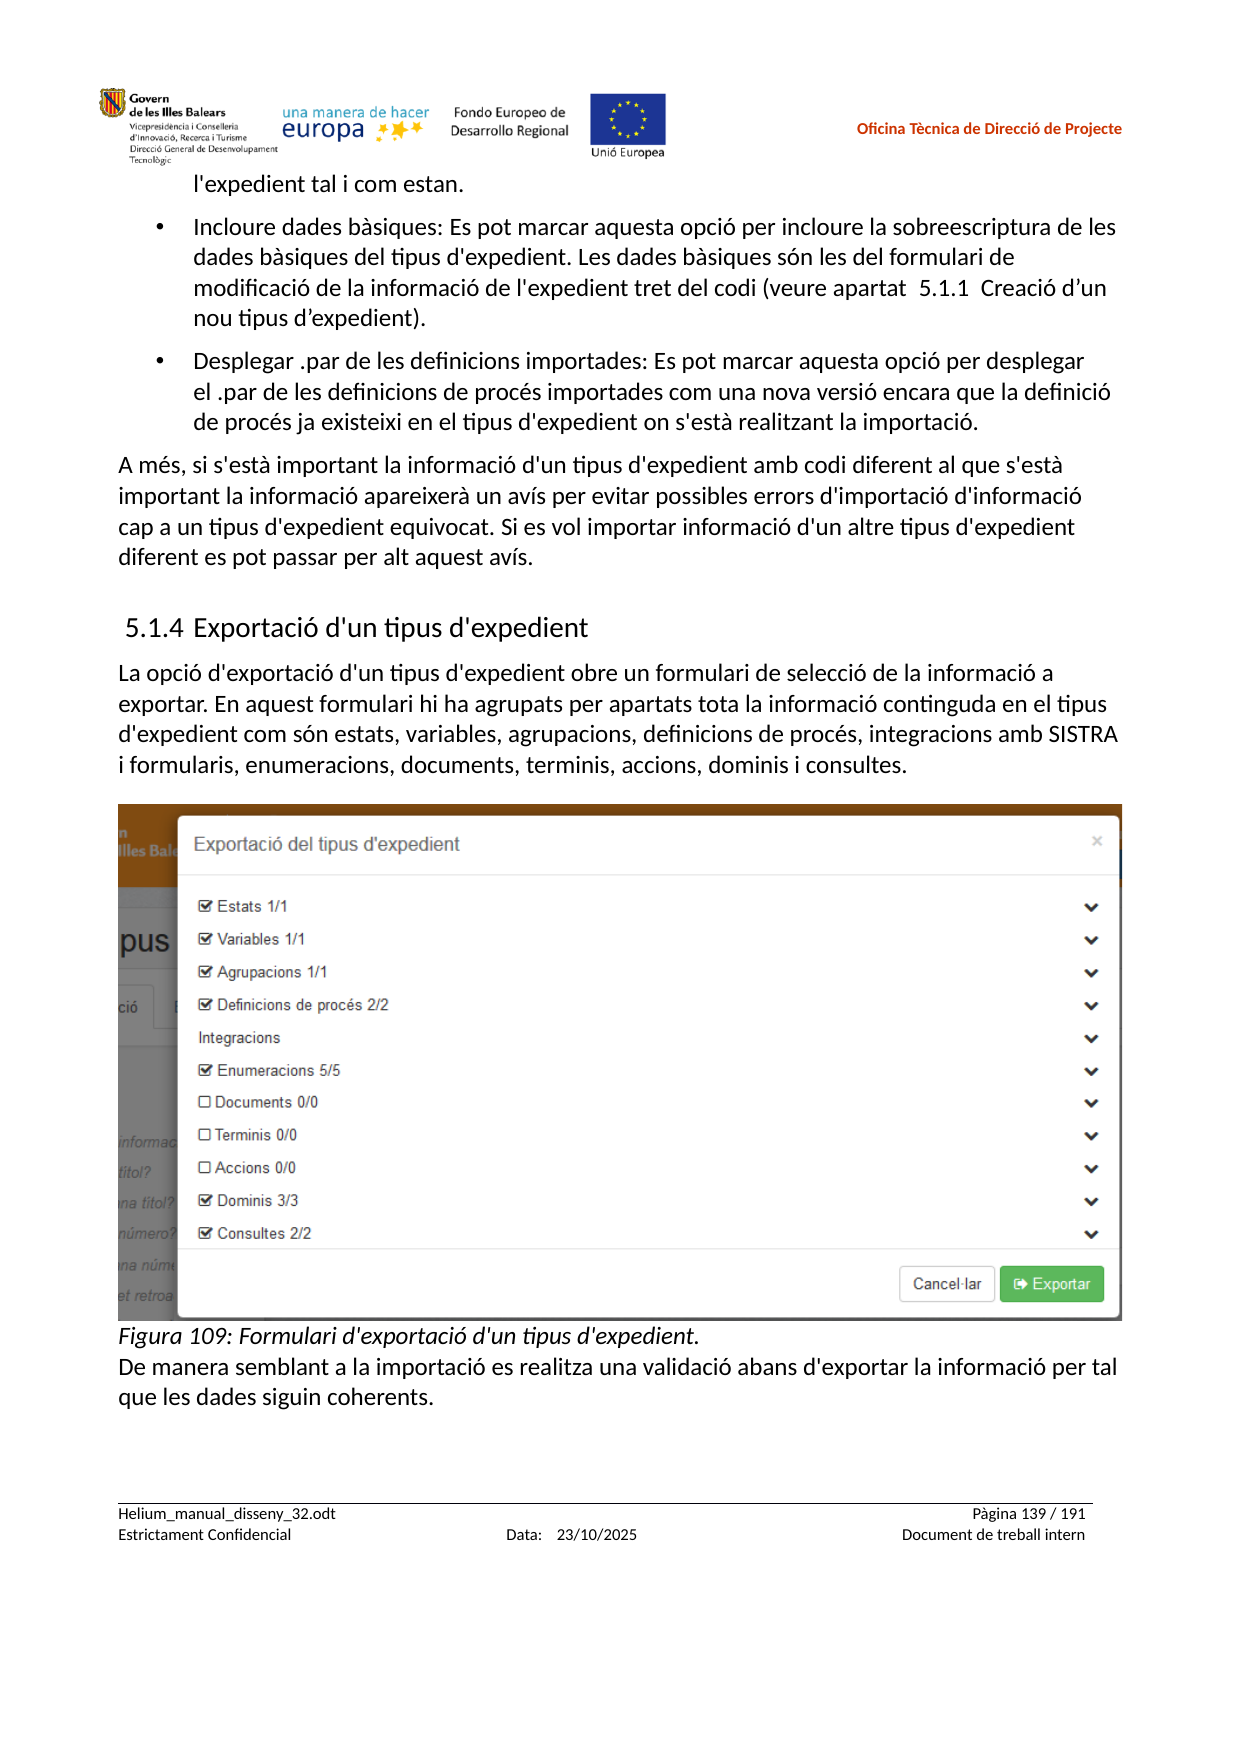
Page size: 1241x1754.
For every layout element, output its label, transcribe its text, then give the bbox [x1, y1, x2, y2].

subtitle Exportació d'un tipus d'expedient [118, 609, 1122, 645]
list Desplegar .par de les definicions importades: Es pot marcar aquesta opció per desplegar el .par de les definicions de procés importades com una nova versió encara que la definició de procés ja existeixi en el tipus d'expedient on s'està realitzant la importació. [156, 346, 1122, 437]
text De manera semblant a la importació es realitza una validació abans d'exportar la informació per tal que les dades siguin coherents. [118, 1351, 1122, 1412]
text A més, si s'està important la informació d'un tipus d'expedient amb codi diferent al que s'està important la informació apareixerà un avís per evitar possibles errors d'importació d'informació cap a un tipus d'expedient equivocat. Si es vol importar informació d'un altre tipus d'expedient diferent es pot passar per alt aquest avís. [118, 449, 1122, 572]
text Figura 109: Formulari d'exportació d'un tipus d'expedient. [118, 1321, 1122, 1351]
list Incloure dades bàsiques: Es pot marcar aquesta opció per incloure la sobreescriptura de les dades bàsiques del tipus d'expedient. Les dades bàsiques són les del formulari de modificació de la informació de l'expedient tret del codi (veure apartat 5.1.1 Creació d’un nou tipus d’expedient). [156, 211, 1122, 333]
picture [99, 87, 668, 166]
text La opció d'exportació d'un tipus d'expedient obre un formulari de selecció de la informació a exportar. En aquest formulari hi ha agrupats per apartats tota la informació continguda en el tipus d'expedient com són estats, variables, agrupacions, definicions de procés, integracions amb SISTRA i formularis, enumeracions, documents, terminis, accions, dominis i consultes. [118, 657, 1122, 779]
picture [118, 804, 1123, 1321]
list l'expedient tal i com estan. [156, 168, 1122, 198]
